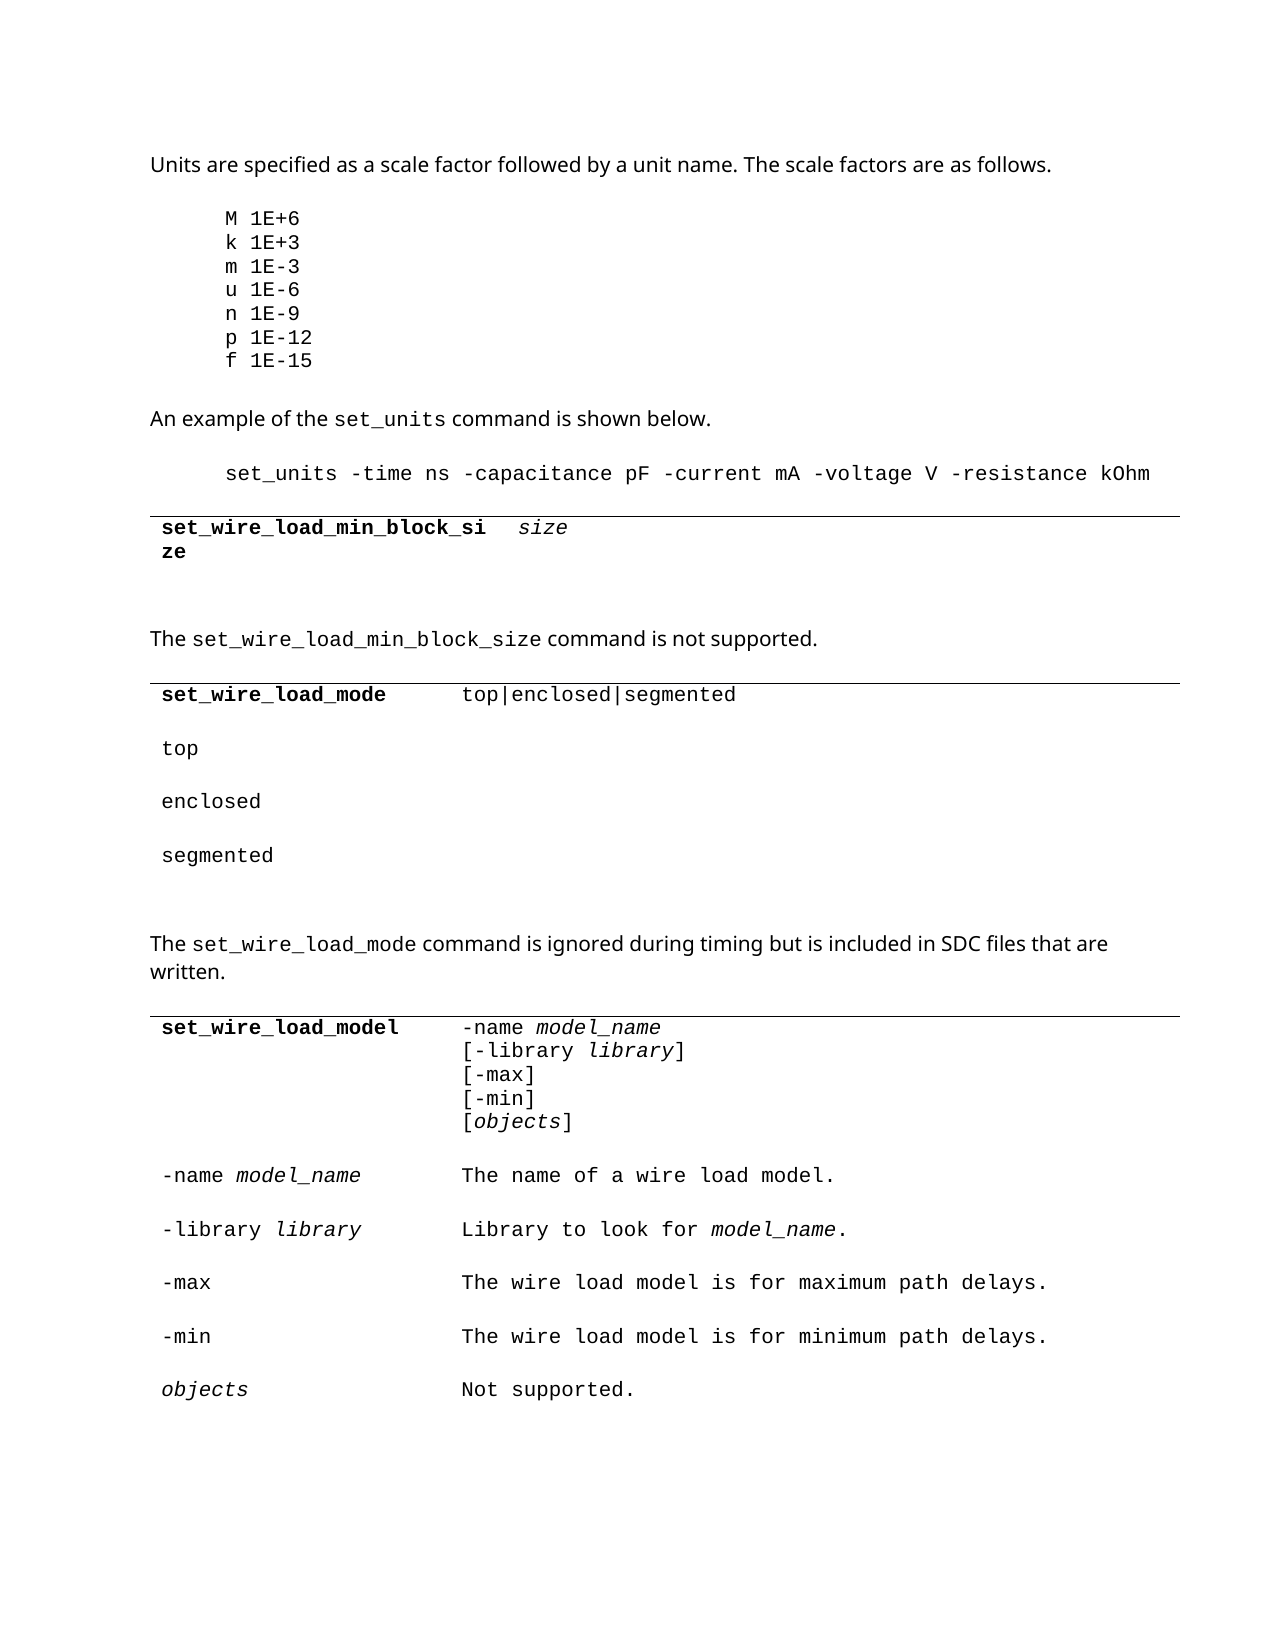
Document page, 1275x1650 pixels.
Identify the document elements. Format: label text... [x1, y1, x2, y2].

table_cell -name model_name [150, 1165, 450, 1218]
text The set_wire_load_min_block_size command is not supported. [150, 624, 1180, 653]
table_cell objects [150, 1380, 450, 1433]
table_header size [507, 517, 1180, 594]
table_header set_wire_load_model [150, 1017, 450, 1165]
table_cell The wire load model is for maximum path delays. [450, 1272, 1180, 1326]
table_cell Not supported. [450, 1380, 1180, 1433]
table_cell segmented [150, 845, 450, 899]
table_cell [450, 738, 1180, 791]
text The set_wire_load_mode command is ignored during timing but is included in SDC files that are written. [150, 929, 1180, 986]
table_cell Library to look for model_name. [450, 1219, 1180, 1272]
table_cell The name of a wire load model. [450, 1165, 1180, 1218]
table_cell [450, 791, 1180, 845]
table_cell -max [150, 1272, 450, 1326]
table_cell -library library [150, 1219, 450, 1272]
table_header set_wire_load_min_block_size [150, 517, 507, 594]
table_cell top [150, 738, 450, 791]
text Units are specified as a scale factor followed by a unit name. The scale factors are as follows. [150, 150, 1180, 178]
table_cell -min [150, 1326, 450, 1379]
table_header -name model_name [-library library] [-max] [-min] [objects] [450, 1017, 1180, 1165]
table_header set_wire_load_mode [150, 684, 450, 738]
table_cell [450, 845, 1180, 899]
text M 1E+6 k 1E+3 m 1E-3 u 1E-6 n 1E-9 p 1E-12 f 1E-15 [225, 208, 1180, 374]
table_cell The wire load model is for minimum path delays. [450, 1326, 1180, 1379]
table_cell enclosed [150, 791, 450, 845]
table_header top|enclosed|segmented [450, 684, 1180, 738]
text set_units -time ns -capacitance pF -current mA -voltage V -resistance kOhm [150, 462, 1180, 486]
text An example of the set_units command is shown below. [150, 404, 1180, 432]
